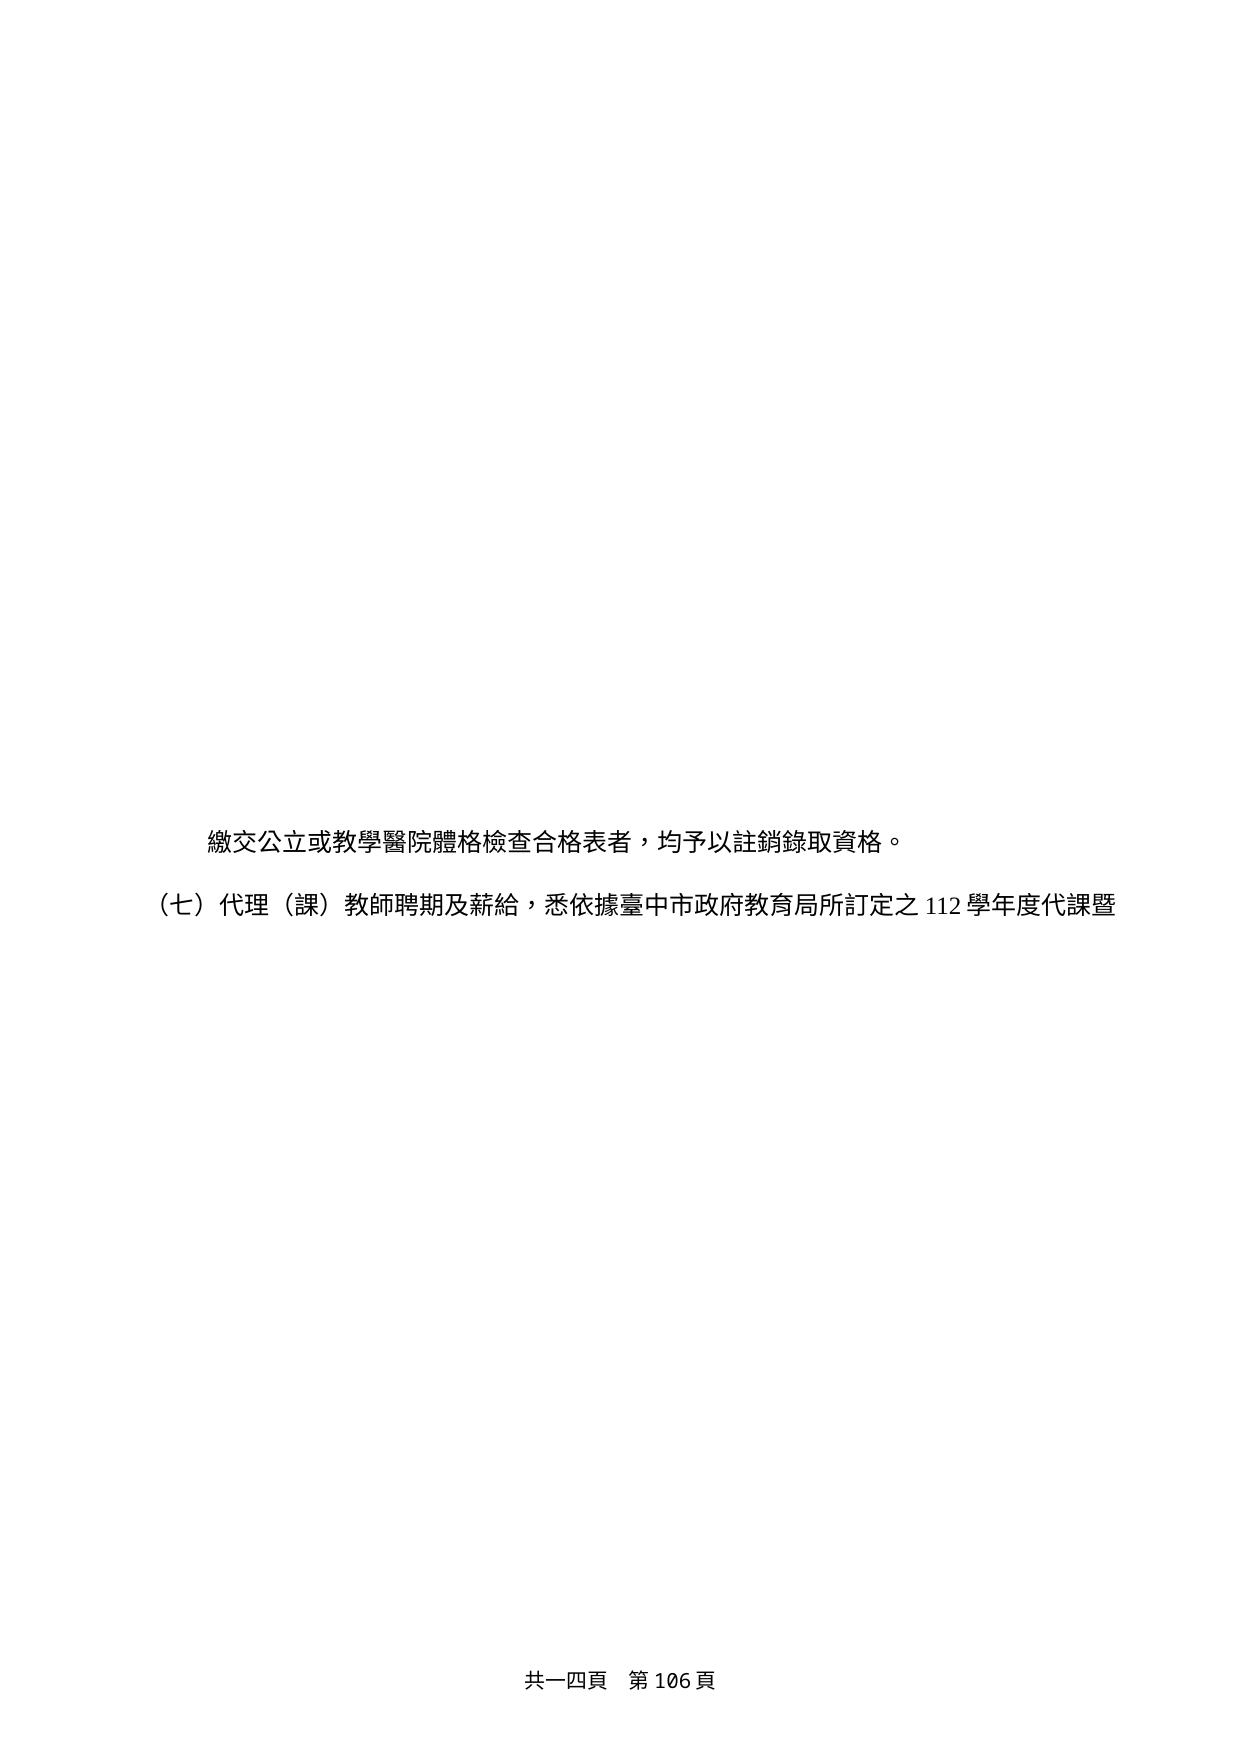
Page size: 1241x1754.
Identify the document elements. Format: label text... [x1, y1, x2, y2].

text 繳交公立或教學醫院體格檢查合格表者，均予以註銷錄取資格。 [144, 799, 1122, 862]
text （七）代理（課）教師聘期及薪給，悉依據臺中市政府教育局所訂定之112學年度代課暨 [144, 862, 1122, 924]
